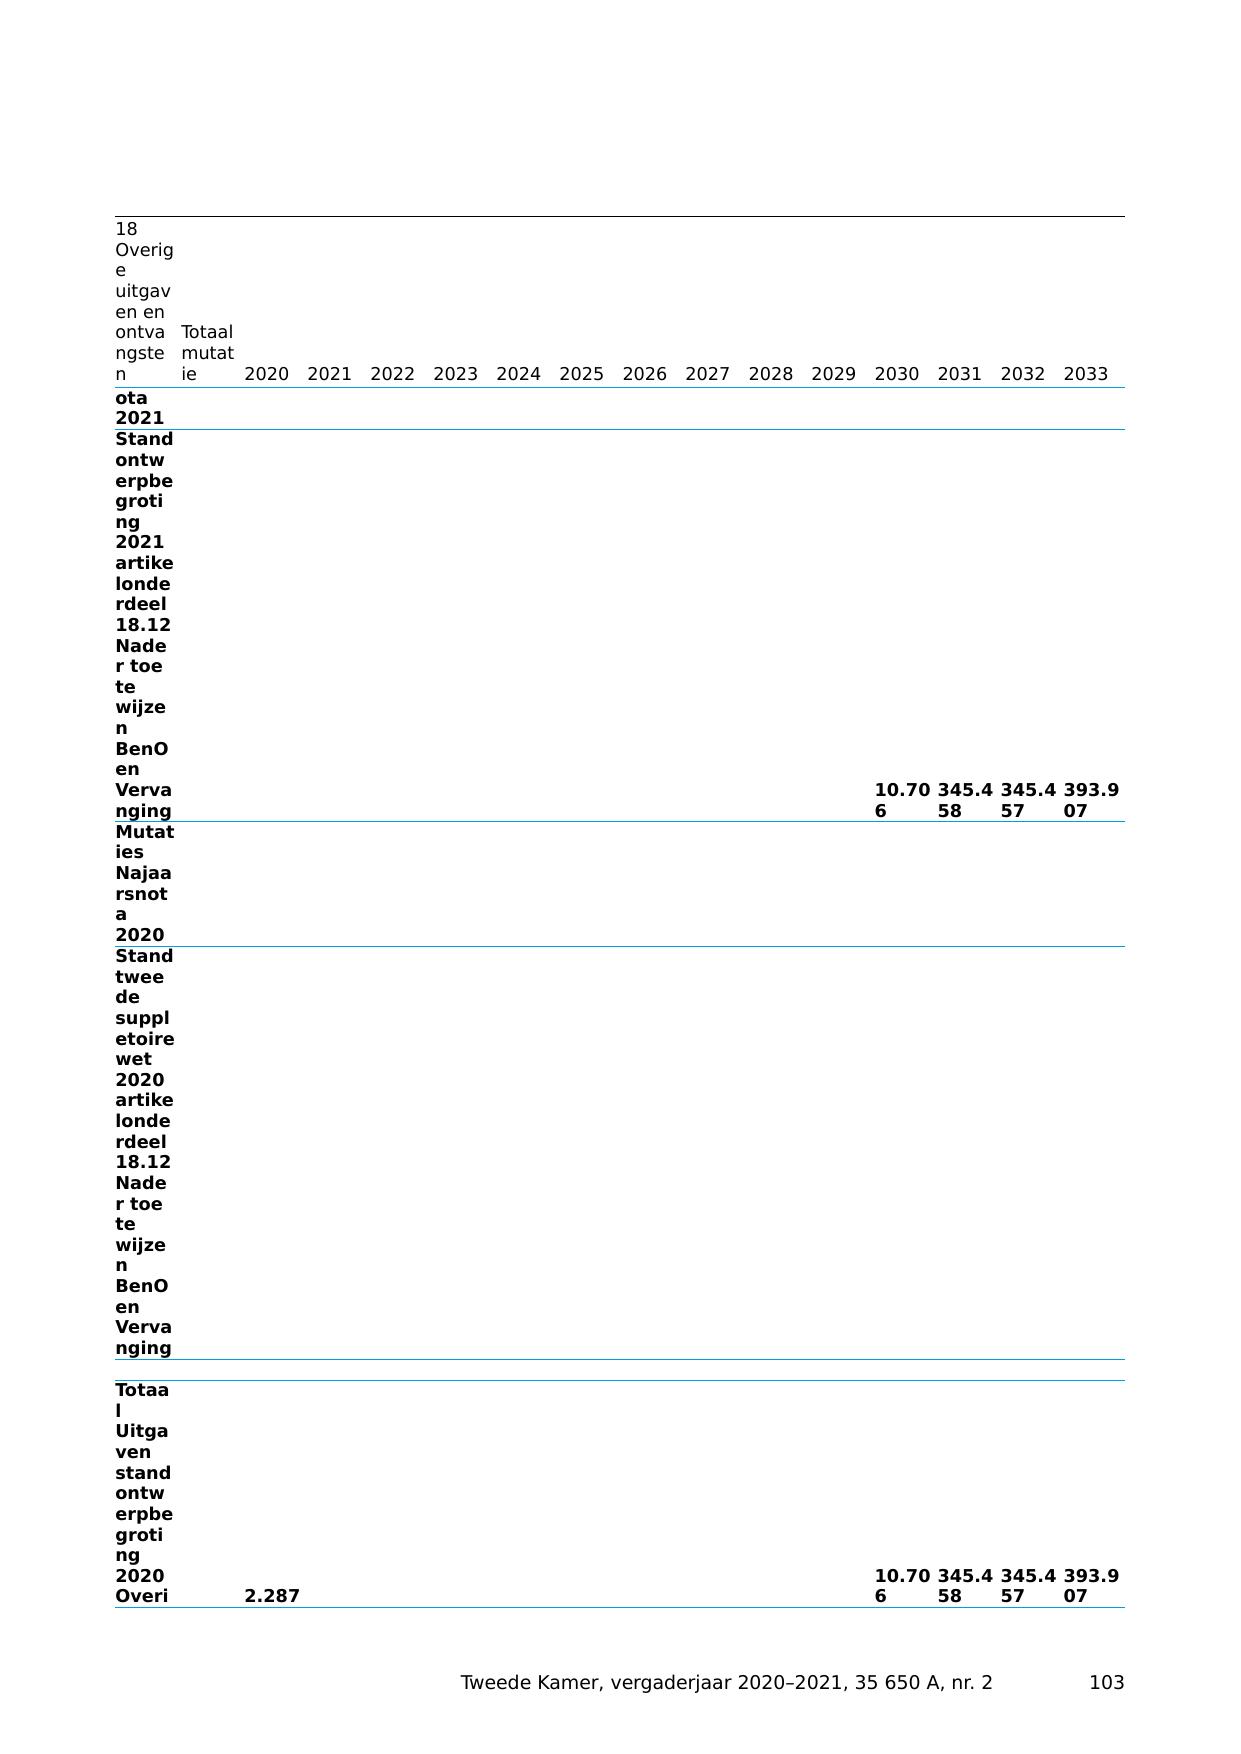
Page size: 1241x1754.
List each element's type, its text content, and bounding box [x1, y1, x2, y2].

table_cell Mutaties Najaarsnota 2020 [115, 822, 178, 946]
table_cell Totaal mutatie [178, 217, 241, 387]
table_cell [745, 430, 808, 821]
table_cell [304, 430, 367, 821]
table_cell [304, 947, 367, 1358]
table_cell [178, 822, 241, 946]
table_cell [178, 1381, 241, 1607]
table_cell [871, 1360, 934, 1380]
table_cell Stand tweede suppletoire wet 2020 artikelonderdeel 18.12 Nader toe te wijzen BenO en Vervanging [115, 947, 178, 1358]
table_cell [367, 822, 430, 946]
table_cell [430, 430, 493, 821]
table_cell 2023 [430, 217, 493, 387]
table_cell [430, 388, 493, 429]
table_cell 2022 [367, 217, 430, 387]
table_cell 393.907 [1060, 430, 1125, 821]
table_cell [556, 947, 619, 1358]
table_cell [871, 947, 934, 1358]
table_cell 2028 [745, 217, 808, 387]
table_cell [998, 388, 1060, 429]
table_cell [493, 1381, 556, 1607]
table_cell [241, 388, 304, 429]
table_header Tabel 17 Artikel 18 Overige uitgaven en ontvangsten (bedragen x €1.000) [115, 191, 1125, 216]
table_cell [745, 947, 808, 1358]
table_cell [745, 1381, 808, 1607]
table_cell 393.907 [1060, 1381, 1125, 1607]
table_cell [493, 822, 556, 946]
table_cell [178, 947, 241, 1358]
table_cell [682, 388, 745, 429]
table_cell 2.287 [241, 1381, 304, 1607]
table_cell [367, 947, 430, 1358]
table_cell [178, 1360, 241, 1380]
table_cell [493, 1360, 556, 1380]
table_cell [1060, 947, 1125, 1358]
table_cell [682, 947, 745, 1358]
table_cell [934, 388, 997, 429]
table_cell [682, 822, 745, 946]
table_cell 2025 [556, 217, 619, 387]
table_cell [367, 388, 430, 429]
table_cell 345.458 [934, 430, 997, 821]
table_cell [367, 1360, 430, 1380]
table_cell [493, 430, 556, 821]
table_cell [241, 430, 304, 821]
table_cell [871, 822, 934, 946]
table_cell 2031 [934, 217, 997, 387]
table_cell [934, 822, 997, 946]
table_cell [619, 947, 682, 1358]
table_cell 2029 [808, 217, 871, 387]
table_cell [367, 430, 430, 821]
table_cell [682, 1381, 745, 1607]
table_cell [808, 388, 871, 429]
table_cell [556, 430, 619, 821]
table_cell [304, 1381, 367, 1607]
table_cell [808, 947, 871, 1358]
table_cell 345.458 [934, 1381, 997, 1607]
table_cell [619, 1381, 682, 1607]
table_cell [998, 1360, 1060, 1380]
table_cell [367, 1381, 430, 1607]
table_cell [1060, 1360, 1125, 1380]
table_cell 2032 [998, 217, 1060, 387]
table_cell [934, 1360, 997, 1380]
table_cell [808, 1381, 871, 1607]
table_cell 345.457 [998, 1381, 1060, 1607]
table_cell [556, 1381, 619, 1607]
table_cell [745, 1360, 808, 1380]
table_cell [304, 1360, 367, 1380]
table_cell [934, 947, 997, 1358]
table_cell [115, 1360, 178, 1380]
table_cell [304, 822, 367, 946]
table_cell [178, 430, 241, 821]
table_cell [430, 1381, 493, 1607]
table_cell [1060, 388, 1125, 429]
table_cell [808, 430, 871, 821]
table_cell [556, 822, 619, 946]
table_cell [556, 388, 619, 429]
table_cell [241, 947, 304, 1358]
table_cell 2027 [682, 217, 745, 387]
table_cell [682, 1360, 745, 1380]
table_cell [619, 430, 682, 821]
table_cell [745, 822, 808, 946]
table_cell Stand ontwerpbegroting 2021 artikelonderdeel 18.12 Nader toe te wijzen BenO en Vervanging [115, 430, 178, 821]
table_cell [178, 388, 241, 429]
table_cell [430, 947, 493, 1358]
table_cell [430, 822, 493, 946]
table_cell [619, 1360, 682, 1380]
table_cell 2024 [493, 217, 556, 387]
table_cell 2033 [1060, 217, 1125, 387]
table_cell ota 2021 [115, 388, 178, 429]
table_cell [1060, 822, 1125, 946]
table_cell [619, 822, 682, 946]
table_cell [493, 388, 556, 429]
table_cell 10.706 [871, 1381, 934, 1607]
table_cell [998, 822, 1060, 946]
table_cell [808, 1360, 871, 1380]
table_cell [430, 1360, 493, 1380]
table_cell [871, 388, 934, 429]
table_cell 2021 [304, 217, 367, 387]
table_cell [241, 822, 304, 946]
table_cell 10.706 [871, 430, 934, 821]
table_cell [682, 430, 745, 821]
table_cell 18 Overige uitgaven en ontvangsten [115, 217, 178, 387]
table_cell 2026 [619, 217, 682, 387]
table_cell [304, 388, 367, 429]
table_cell 2020 [241, 217, 304, 387]
table_cell [241, 1360, 304, 1380]
table_cell [745, 388, 808, 429]
table_cell [493, 947, 556, 1358]
table_cell [619, 388, 682, 429]
table_cell [556, 1360, 619, 1380]
table_cell Totaal Uitgaven stand ontwerpbegroting 2020 Overi [115, 1381, 178, 1607]
table_cell [998, 947, 1060, 1358]
table_cell 345.457 [998, 430, 1060, 821]
table_cell 2030 [871, 217, 934, 387]
table_cell [808, 822, 871, 946]
